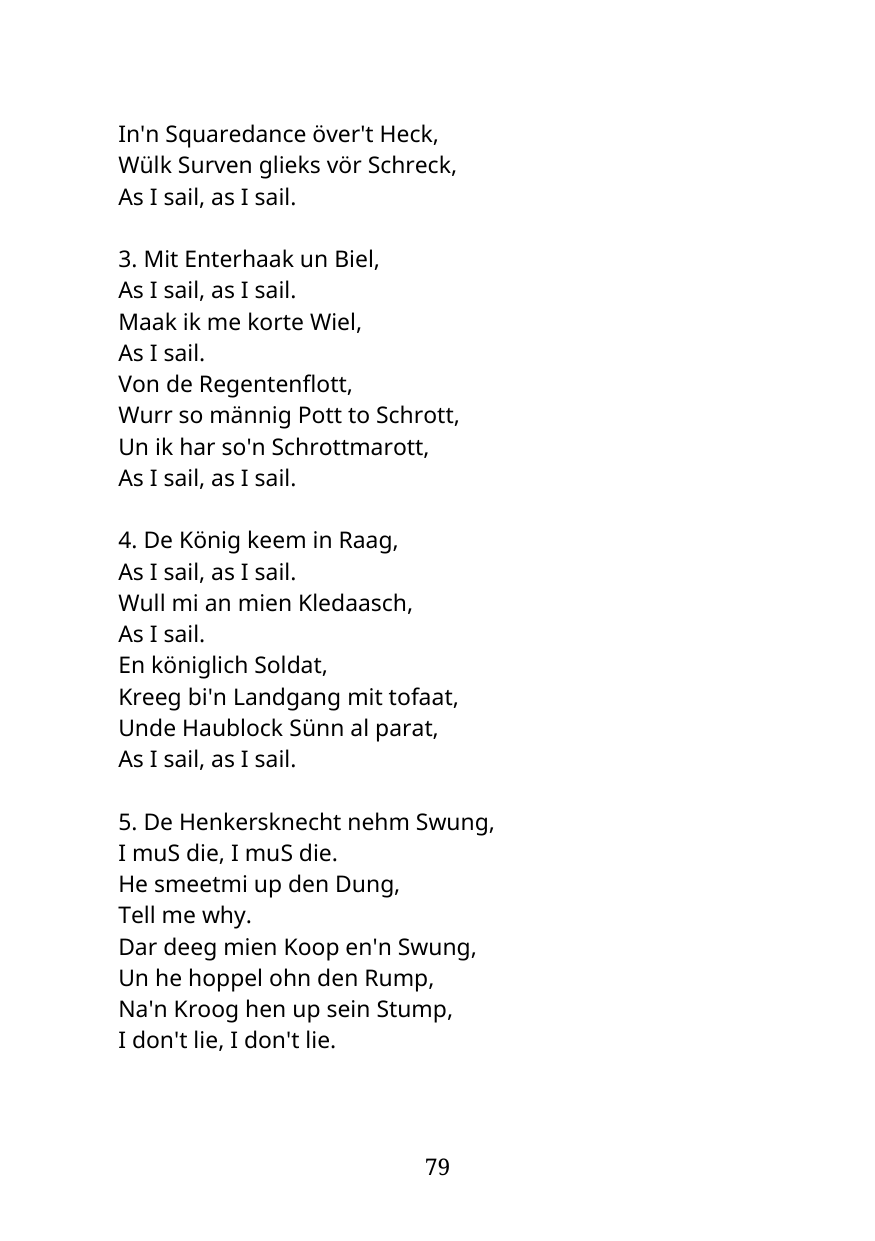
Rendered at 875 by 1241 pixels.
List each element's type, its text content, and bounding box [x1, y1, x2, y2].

text 5. De Henkersknecht nehm Swung, I muS die, I muS die. He smeetmi up den Dung, Tell me why. Dar deeg mien Koop en'n Swung, Un he hoppel ohn den Rump, Na'n Kroog hen up sein Stump, I don't lie, I don't lie. [118, 806, 756, 1056]
text 4. De König keem in Raag, As I sail, as I sail. Wull mi an mien Kledaasch, As I sail. En königlich Soldat, Kreeg bi'n Landgang mit tofaat, Unde Haublock Sünn al parat, As I sail, as I sail. [118, 524, 756, 774]
text 3. Mit Enterhaak un Biel, As I sail, as I sail. Maak ik me korte Wiel, As I sail. Von de Regentenflott, Wurr so männig Pott to Schrott, Un ik har so'n Schrottmarott, As I sail, as I sail. [118, 243, 756, 493]
text In'n Squaredance över't Heck, Wülk Surven glieks vör Schreck, As I sail, as I sail. [118, 118, 756, 212]
